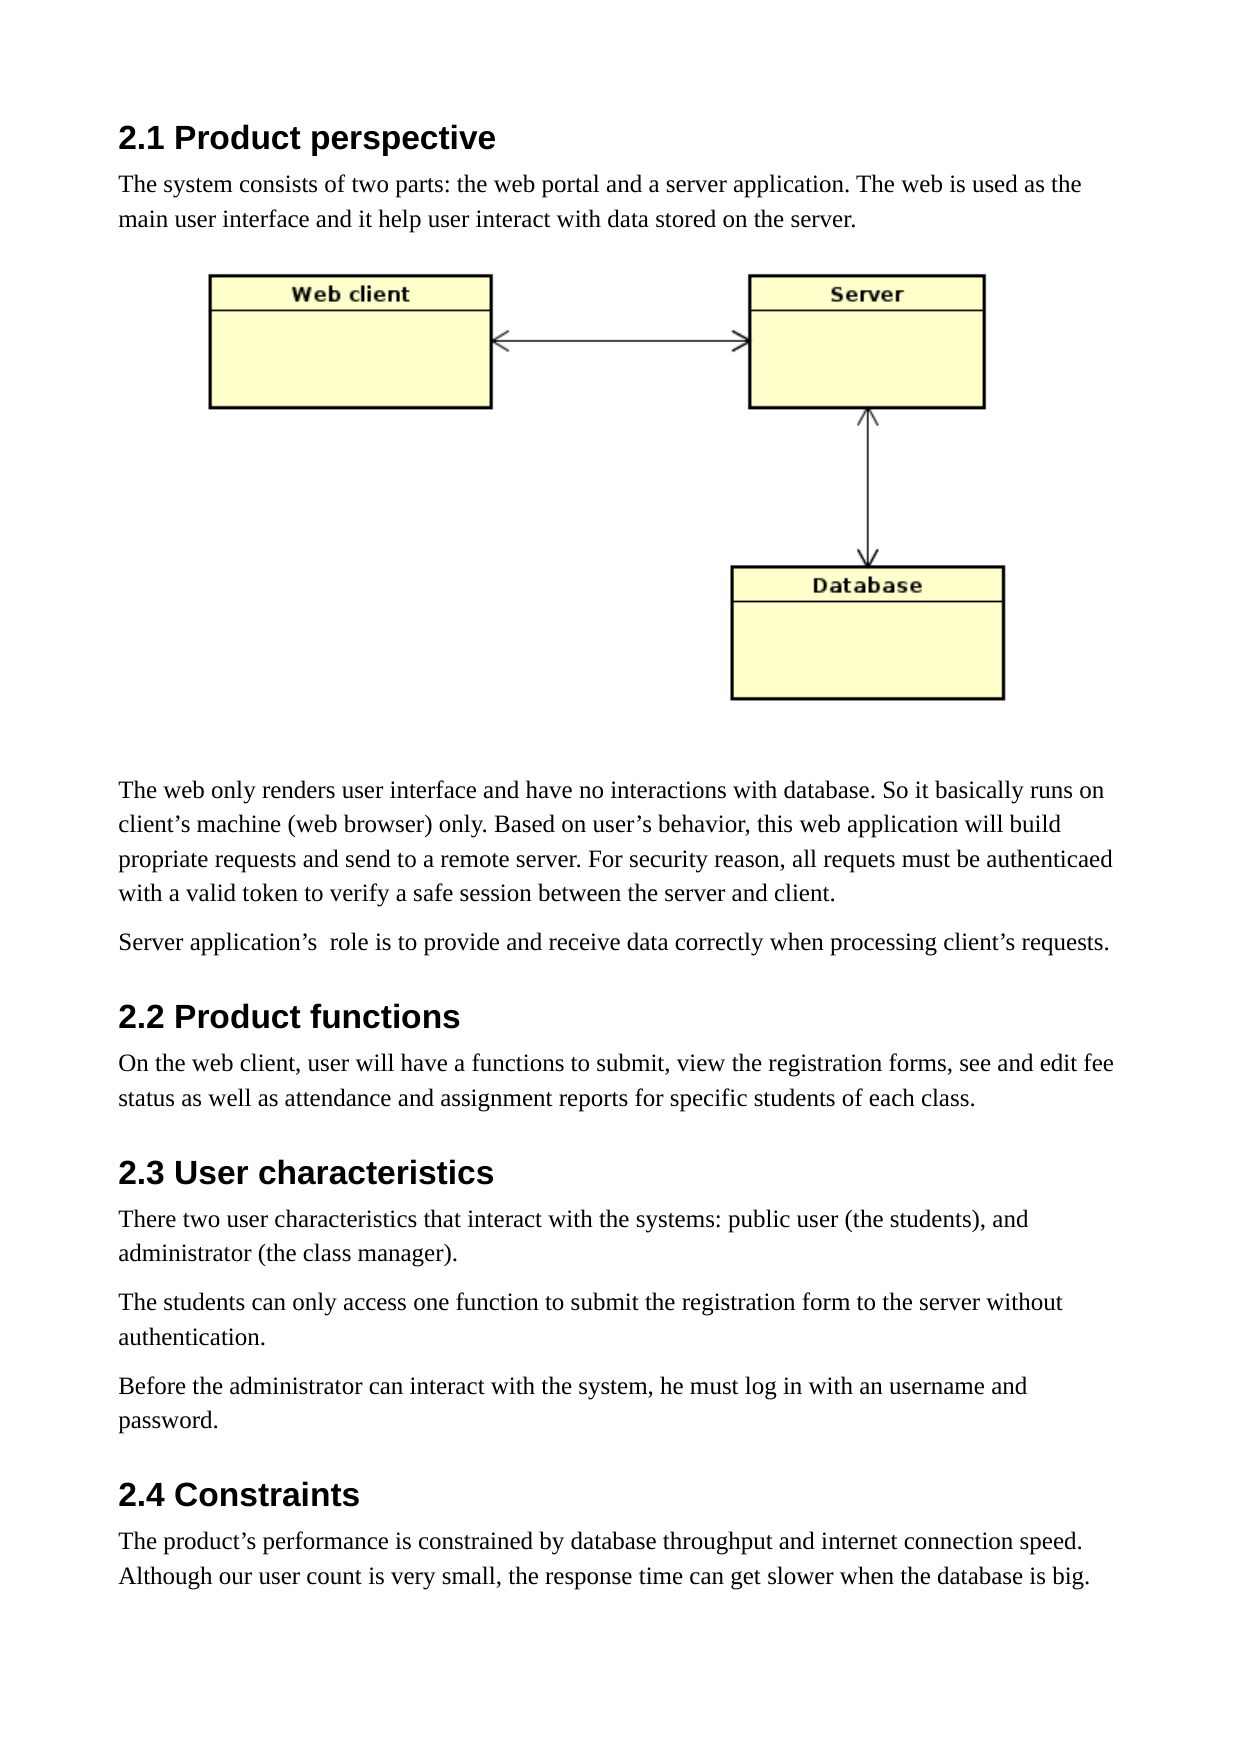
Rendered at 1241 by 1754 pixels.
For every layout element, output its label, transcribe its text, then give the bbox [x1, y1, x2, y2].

text The web only renders user interface and have no interactions with database. So it basically runs on client’s machine (web browser) only. Based on user’s behavior, this web application will build propriate requests and send to a remote server. For security reason, all requets must be authenticaed with a valid token to verify a safe session between the server and client. [118, 775, 1122, 907]
subtitle 2.3 User characteristics [118, 1153, 1122, 1191]
picture [188, 252, 1052, 720]
text The students can only access one function to submit the registration form to the server without authentication. [118, 1287, 1122, 1351]
subtitle 2.1 Product perspective [118, 118, 1122, 157]
text On the web client, user will have a functions to submit, view the registration forms, see and edit fee status as well as attendance and assignment reports for specific students of each class. [118, 1048, 1122, 1111]
text Server application’s role is to provide and receive data correctly when processing client’s requests. [118, 927, 1122, 956]
text Before the administrator can interact with the system, he must log in with an username and password. [118, 1371, 1122, 1434]
text There two user characteristics that interact with the systems: public user (the students), and administrator (the class manager). [118, 1204, 1122, 1267]
subtitle 2.2 Product functions [118, 997, 1122, 1036]
text The system consists of two parts: the web portal and a server application. The web is used as the main user interface and it help user interact with data stored on the server. [118, 169, 1122, 232]
subtitle 2.4 Constraints [118, 1475, 1122, 1514]
text The product’s performance is constrained by database throughput and internet connection speed. Although our user count is very small, the response time can get slower when the database is big. [118, 1526, 1122, 1589]
